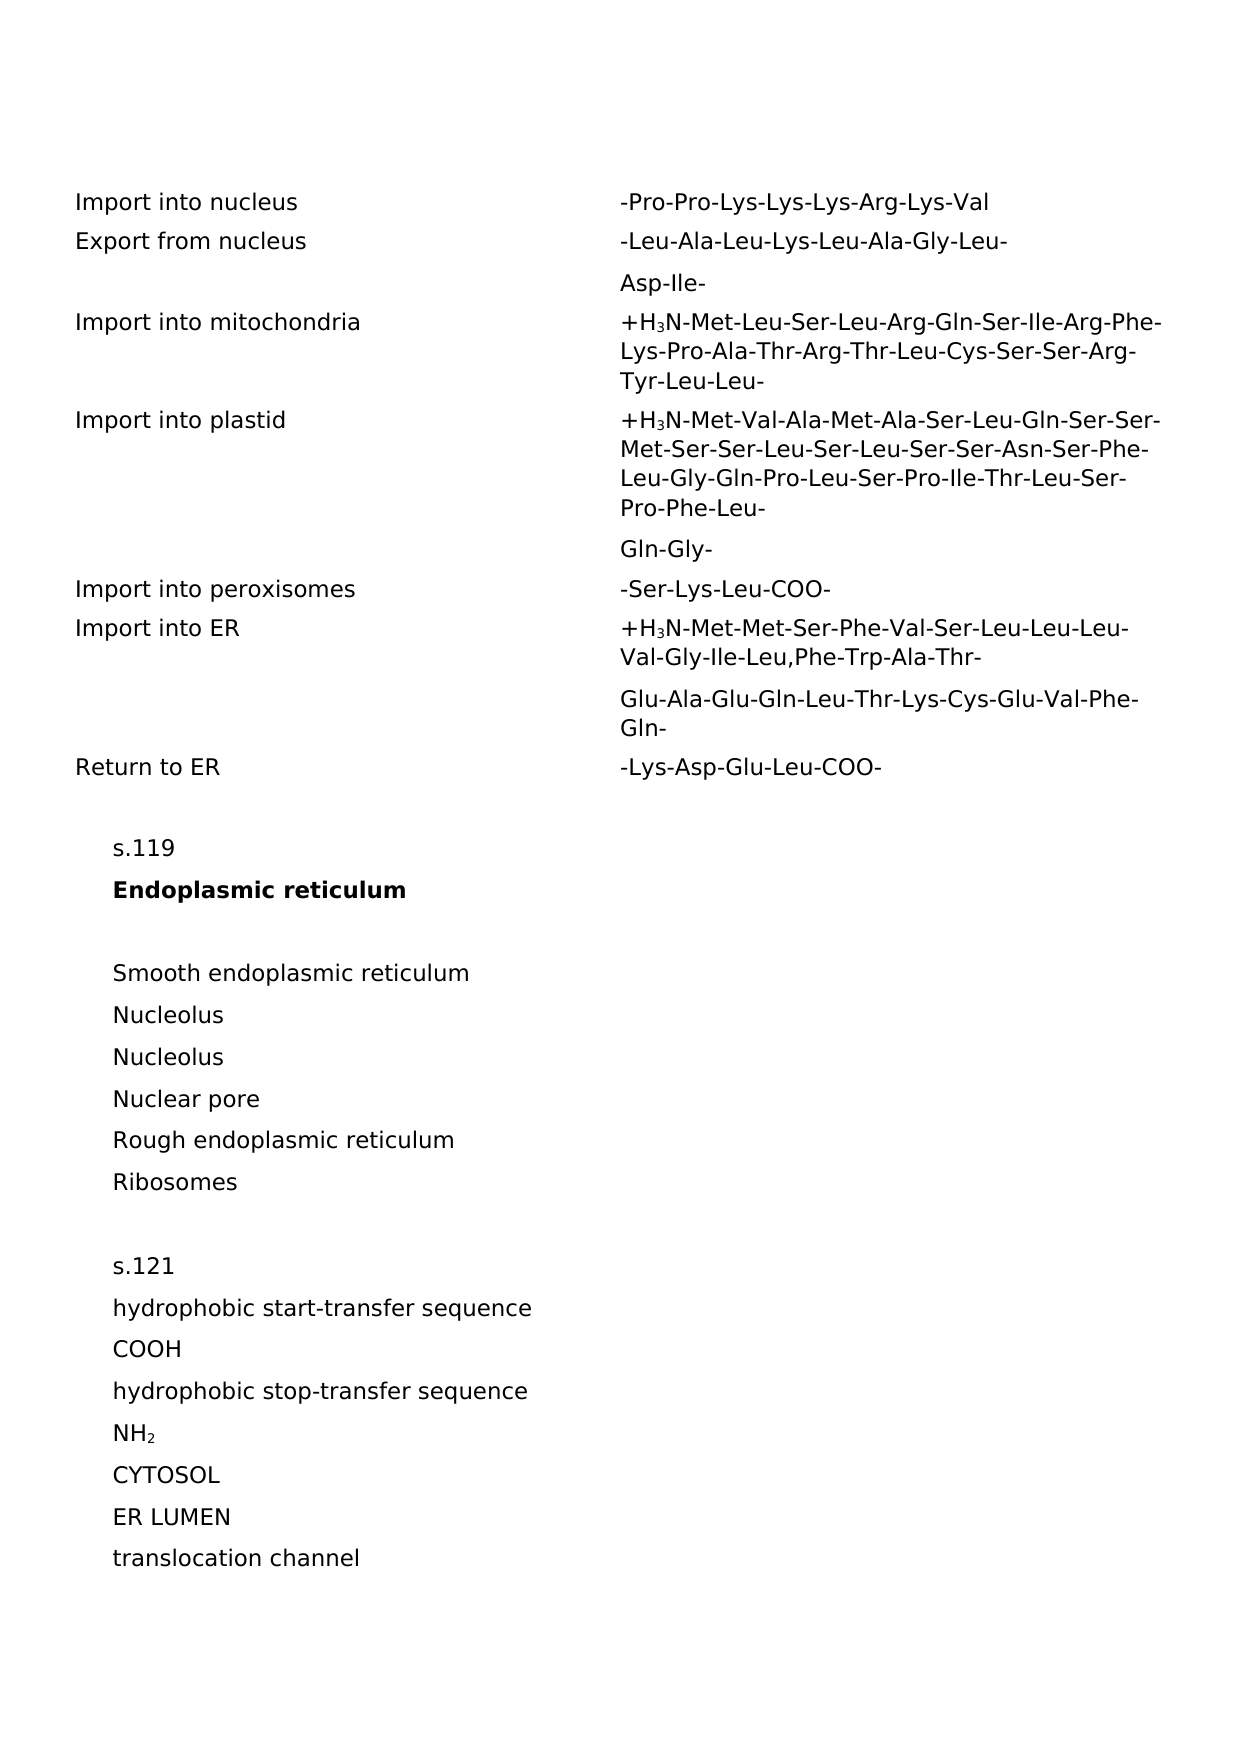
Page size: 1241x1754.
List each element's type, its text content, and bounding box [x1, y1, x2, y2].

text Smooth endoplasmic reticulum [75, 961, 1165, 987]
text NH2 [75, 1420, 1165, 1447]
table_cell +H3N-Met-Val-Ala-Met-Ala-Ser-Leu-Gln-Ser-Ser-Met-Ser-Ser-Leu-Ser-Leu-Ser-Ser-Asn-Ser-Phe-Leu-Gly-Gln-Pro-Leu-Ser-Pro-Ile-Thr-Leu-Ser-Pro-Phe-Leu- Gln-Gly- [620, 407, 1165, 576]
table_cell -Ser-Lys-Leu-COO- [620, 576, 1165, 615]
text Endoplasmic reticulum [75, 877, 1165, 904]
text Nucleolus [75, 1002, 1165, 1029]
text Nucleolus [75, 1044, 1165, 1071]
table_cell +H3N-Met-Met-Ser-Phe-Val-Ser-Leu-Leu-Leu-Val-Gly-Ile-Leu,Phe-Trp-Ala-Thr- Glu-Ala-Glu-Gln-Leu-Thr-Lys-Cys-Glu-Val-Phe-Gln- [620, 615, 1165, 754]
table_cell Export from nucleus [75, 228, 620, 309]
text translocation channel [75, 1545, 1165, 1572]
table_cell Return to ER [75, 754, 620, 793]
text hydrophobic stop-transfer sequence [75, 1378, 1165, 1405]
table_cell -Leu-Ala-Leu-Lys-Leu-Ala-Gly-Leu- Asp-Ile- [620, 228, 1165, 309]
table_cell -Pro-Pro-Lys-Lys-Lys-Arg-Lys-Val [620, 189, 1165, 228]
table_cell Import into plastid [75, 407, 620, 576]
table_cell Import into peroxisomes [75, 576, 620, 615]
text Rough endoplasmic reticulum [75, 1128, 1165, 1154]
text COOH [75, 1337, 1165, 1363]
text CYTOSOL [75, 1462, 1165, 1488]
text Nuclear pore [75, 1086, 1165, 1113]
text Ribosomes [75, 1169, 1165, 1196]
table_cell Import into mitochondria [75, 309, 620, 407]
table_cell Import into ER [75, 615, 620, 754]
text ER LUMEN [75, 1504, 1165, 1530]
text s.121 [75, 1253, 1165, 1280]
text s.119 [75, 835, 1165, 862]
table_cell +H3N-Met-Leu-Ser-Leu-Arg-Gln-Ser-Ile-Arg-Phe-Lys-Pro-Ala-Thr-Arg-Thr-Leu-Cys-Ser-Ser-Arg-Tyr-Leu-Leu- [620, 309, 1165, 407]
table_header [75, 150, 620, 189]
table_cell Import into nucleus [75, 189, 620, 228]
table_cell -Lys-Asp-Glu-Leu-COO- [620, 754, 1165, 793]
text hydrophobic start-transfer sequence [75, 1295, 1165, 1321]
table_header [620, 150, 1165, 189]
